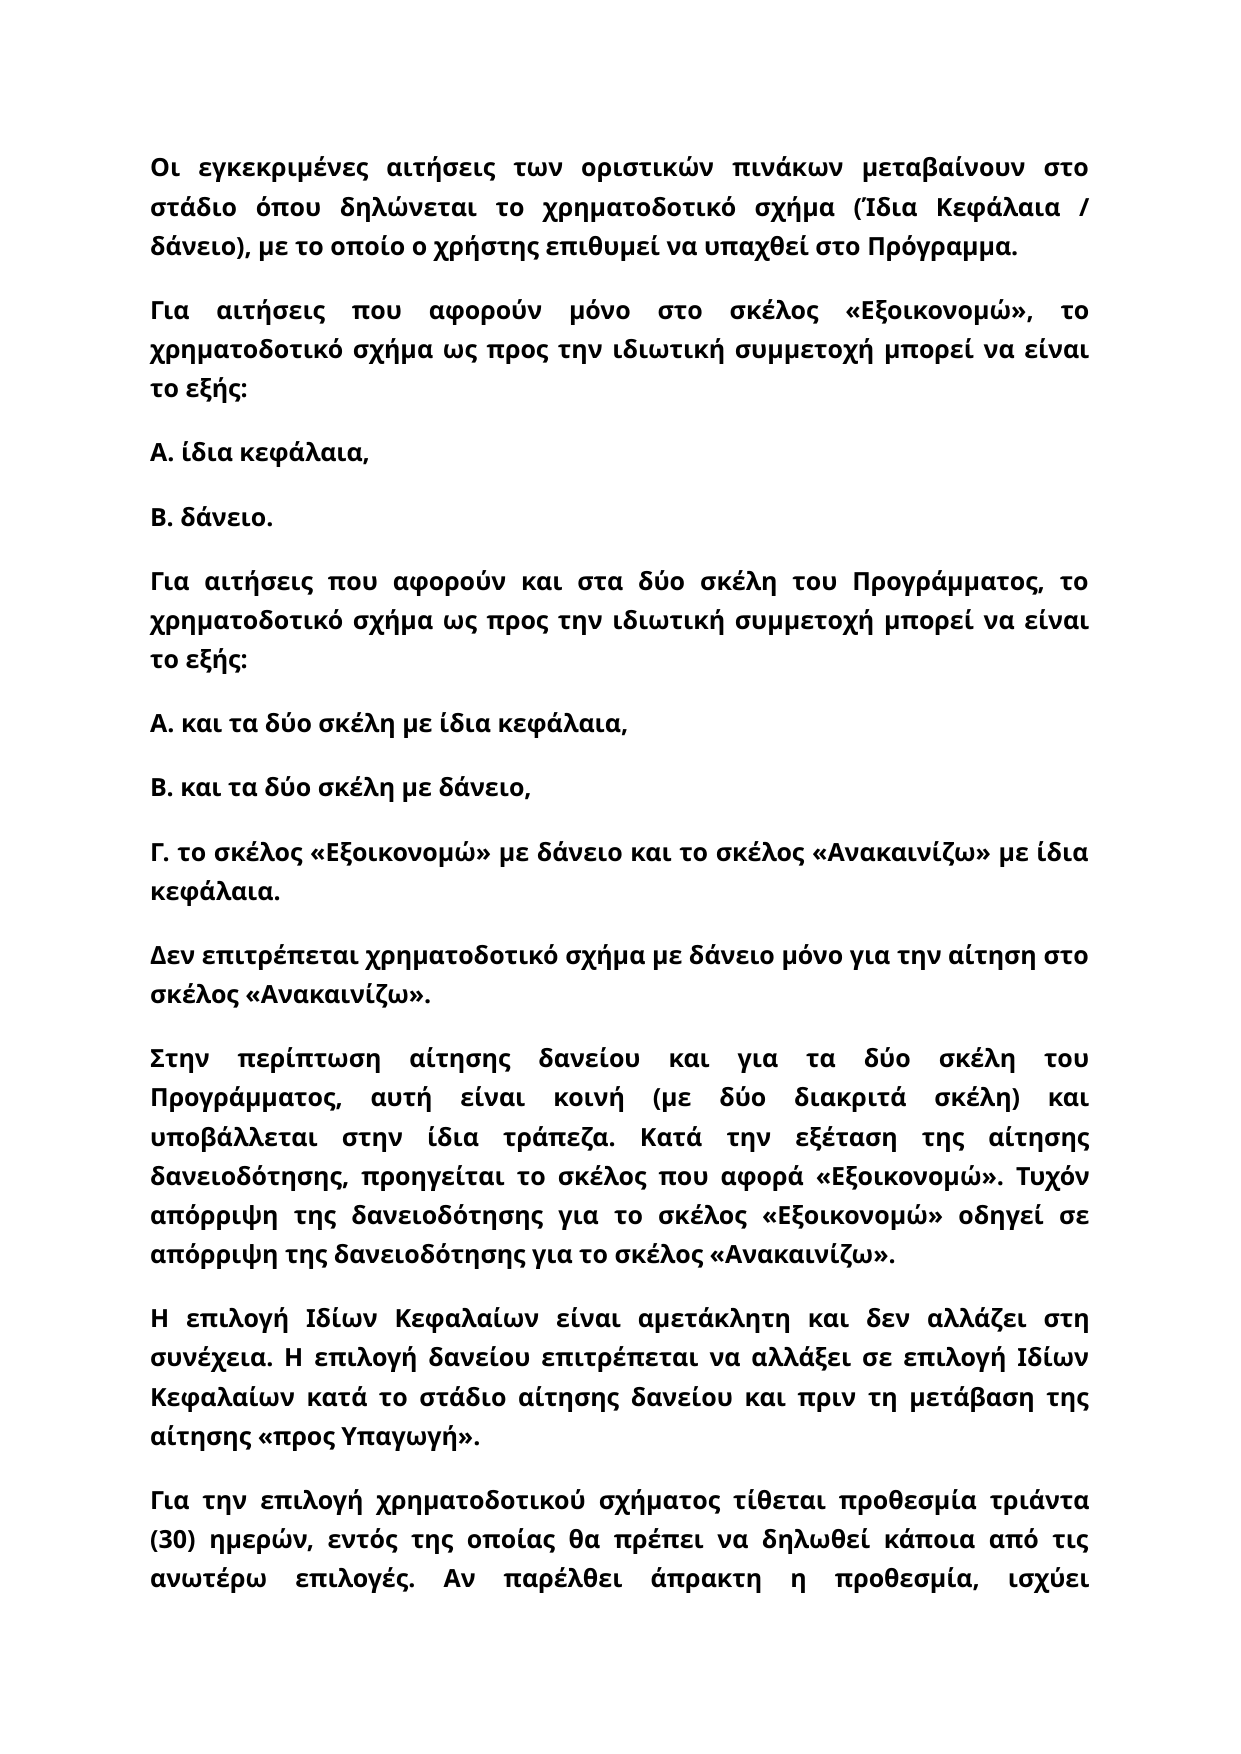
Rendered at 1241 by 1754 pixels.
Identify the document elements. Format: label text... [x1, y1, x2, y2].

text Για την επιλογή χρηματοδοτικού σχήματος τίθεται προθεσμία τριάντα (30) ημερών, εντός της οποίας θα πρέπει να δηλωθεί κάποια από τις ανωτέρω επιλογές. Αν παρέλθει άπρακτη η προθεσμία, ισχύει [150, 1482, 1090, 1595]
text Για αιτήσεις που αφορούν και στα δύο σκέλη του Προγράμματος, το χρηματοδοτικό σχήμα ως προς την ιδιωτική συμμετοχή μπορεί να είναι το εξής: [150, 563, 1090, 676]
text Α. ίδια κεφάλαια, [150, 435, 1090, 469]
text Η επιλογή Ιδίων Κεφαλαίων είναι αμετάκλητη και δεν αλλάζει στη συνέχεια. Η επιλογή δανείου επιτρέπεται να αλλάξει σε επιλογή Ιδίων Κεφαλαίων κατά το στάδιο αίτησης δανείου και πριν τη μετάβαση της αίτησης «προς Υπαγωγή». [150, 1301, 1090, 1452]
text Α. και τα δύο σκέλη με ίδια κεφάλαια, [150, 706, 1090, 740]
text Στην περίπτωση αίτησης δανείου και για τα δύο σκέλη του Προγράμματος, αυτή είναι κοινή (με δύο διακριτά σκέλη) και υποβάλλεται στην ίδια τράπεζα. Κατά την εξέταση της αίτησης δανειοδότησης, προηγείται το σκέλος που αφορά «Εξοικονομώ». Τυχόν απόρριψη της δανειοδότησης για το σκέλος «Εξοικονομώ» οδηγεί σε απόρριψη της δανειοδότησης για το σκέλος «Ανακαινίζω». [150, 1041, 1090, 1271]
text Β. δάνειο. [150, 499, 1090, 533]
text Β. και τα δύο σκέλη με δάνειο, [150, 770, 1090, 804]
text Για αιτήσεις που αφορούν μόνο στο σκέλος «Εξοικονομώ», το χρηματοδοτικό σχήμα ως προς την ιδιωτική συμμετοχή μπορεί να είναι το εξής: [150, 292, 1090, 405]
text Δεν επιτρέπεται χρηματοδοτικό σχήμα με δάνειο μόνο για την αίτηση στο σκέλος «Ανακαινίζω». [150, 937, 1090, 1011]
text Γ. το σκέλος «Εξοικονομώ» με δάνειο και το σκέλος «Ανακαινίζω» με ίδια κεφάλαια. [150, 834, 1090, 907]
text Οι εγκεκριμένες αιτήσεις των οριστικών πινάκων μεταβαίνουν στο στάδιο όπου δηλώνεται το χρηματοδοτικό σχήμα (Ίδια Κεφάλαια / δάνειο), με το οποίο ο χρήστης επιθυμεί να υπαχθεί στο Πρόγραμμα. [150, 150, 1090, 262]
